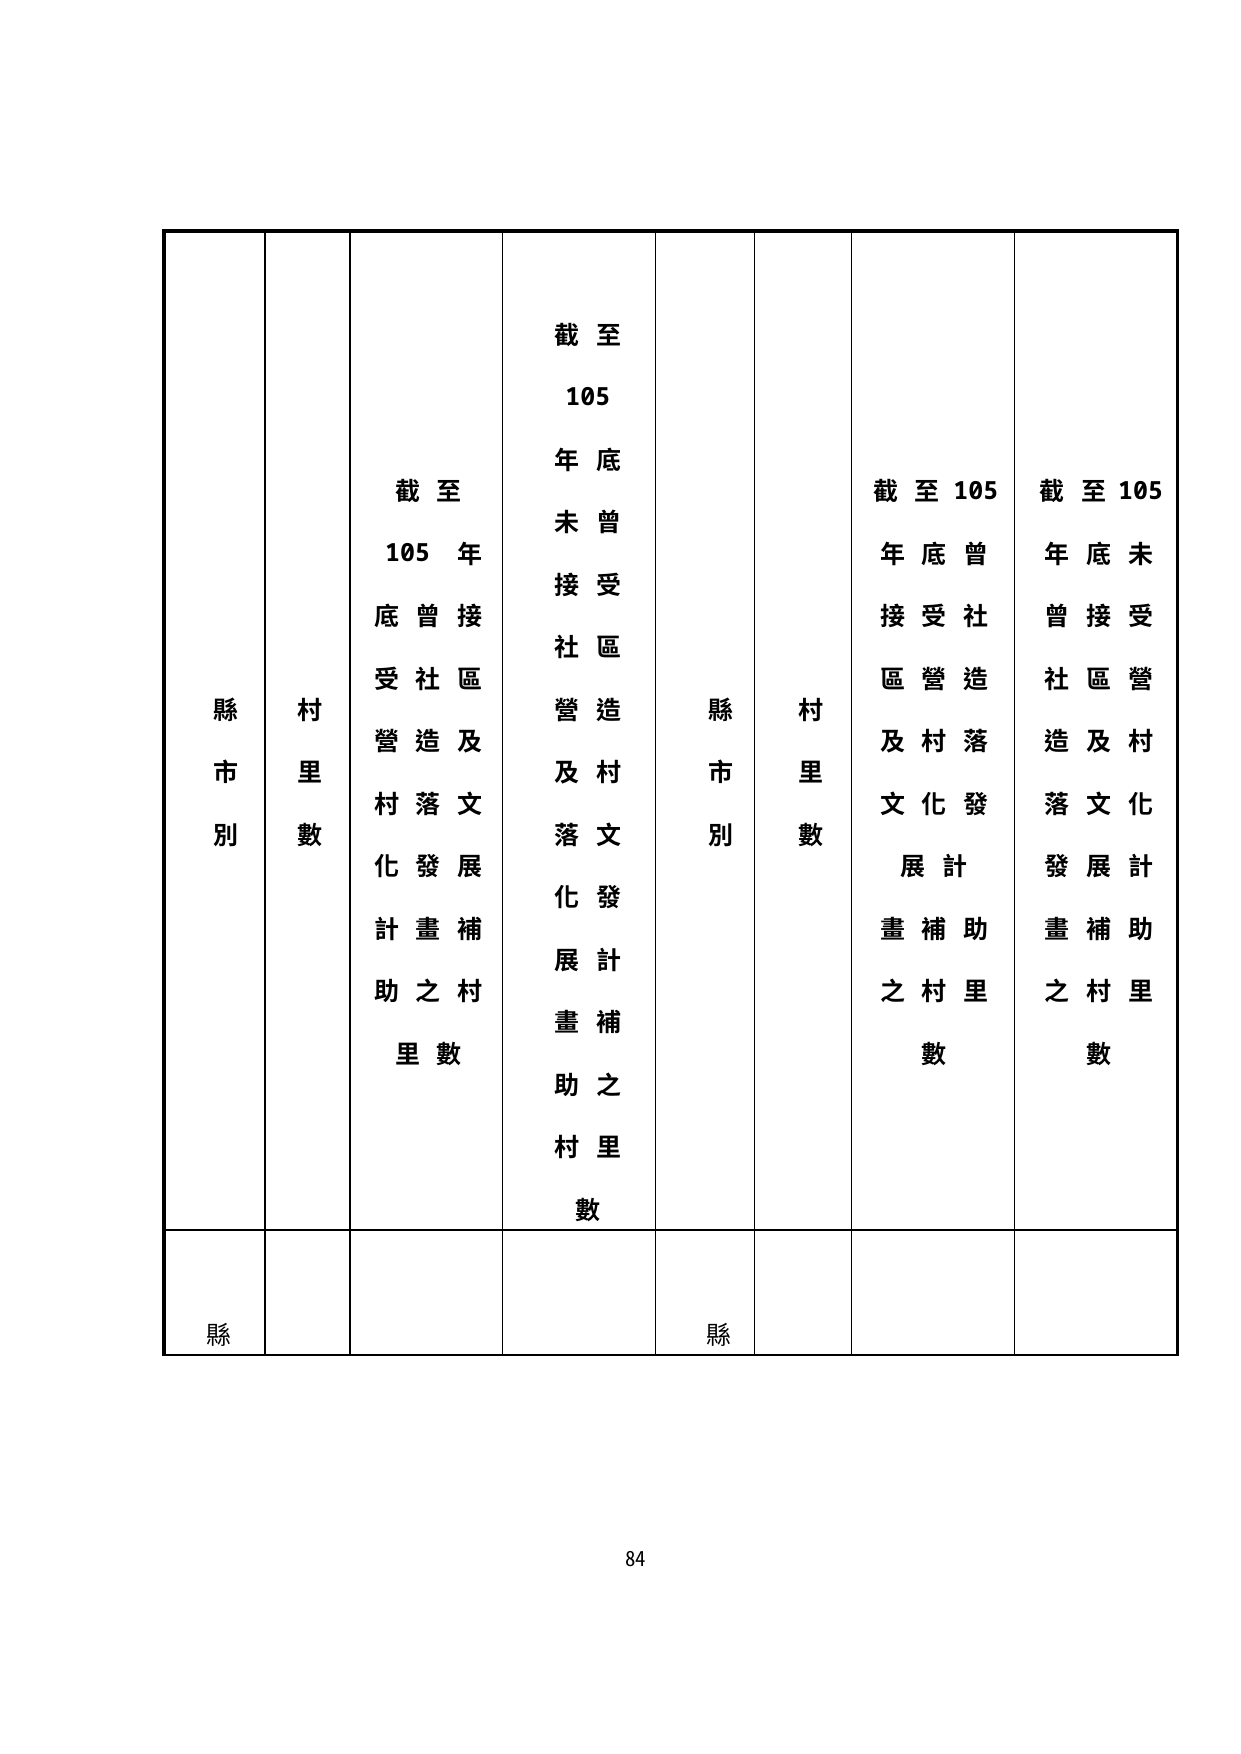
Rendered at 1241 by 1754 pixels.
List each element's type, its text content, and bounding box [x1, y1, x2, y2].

table_header 村里數 [266, 233, 349, 1229]
table_header 截至105年底未曾接受社區營造及村落文化發展計畫補助之村里數 [1015, 233, 1176, 1229]
table_cell [266, 1231, 349, 1354]
table_cell [503, 1231, 655, 1354]
table_cell [1015, 1231, 1176, 1354]
table_header 截至105年底曾接受社區營造及村落文化發展計畫補助之村里數 [351, 233, 502, 1229]
table_header 截至105年底曾接受社區營造及村落文化發展計 畫補助之村里數 [852, 233, 1014, 1229]
table_cell [755, 1231, 851, 1354]
table_header 截至105年底未曾接受社區營造及村落文化發展計畫補助之村里數 [503, 233, 655, 1229]
table_header 縣市別 [656, 233, 754, 1229]
table_header 縣市別 [166, 233, 264, 1229]
table_cell [351, 1231, 502, 1354]
table_cell [852, 1231, 1014, 1354]
table_cell 縣 [656, 1231, 754, 1354]
table_cell 縣 [166, 1231, 264, 1354]
table_header 村里數 [755, 233, 851, 1229]
